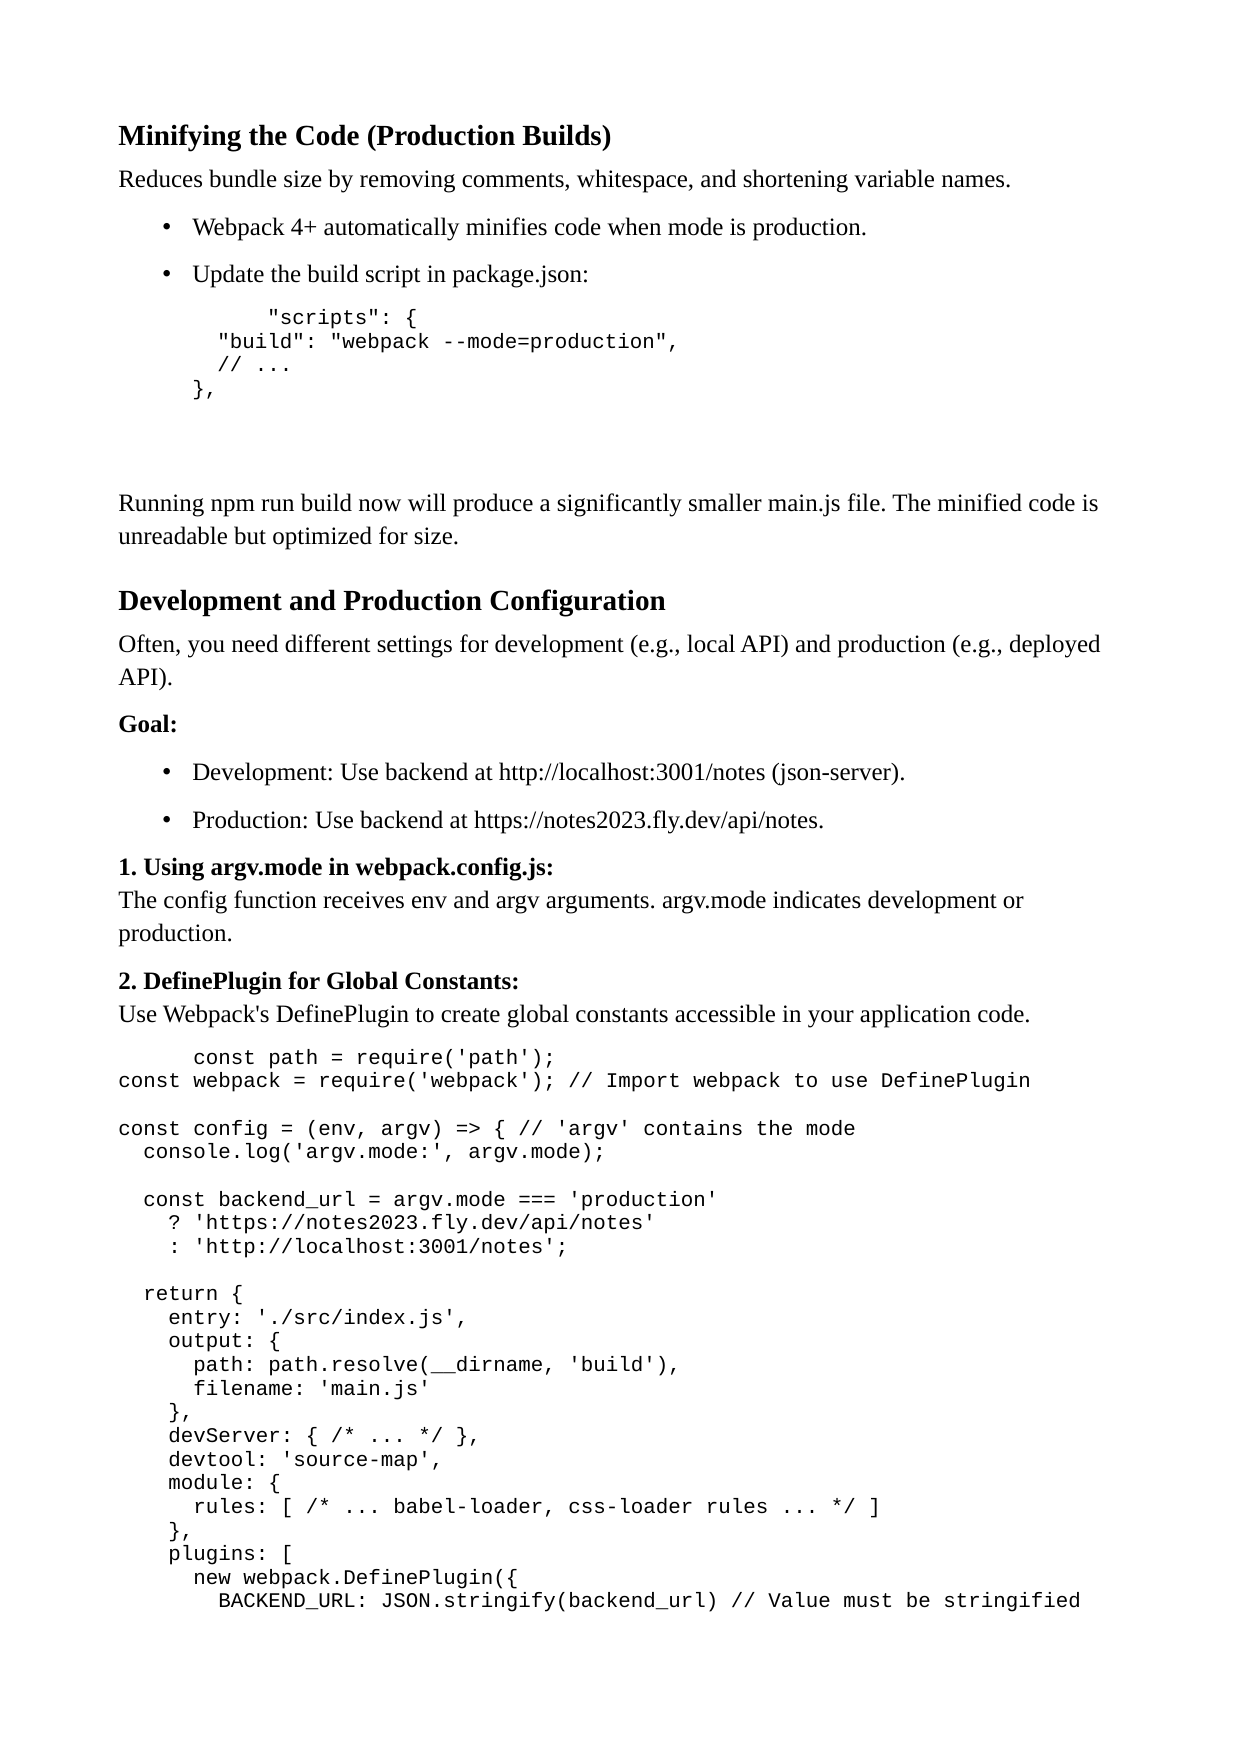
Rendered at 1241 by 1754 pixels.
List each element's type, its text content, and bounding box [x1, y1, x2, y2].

text path: path.resolve(__dirname, 'build'), [118, 1354, 1122, 1378]
text BACKEND_URL: JSON.stringify(backend_url) // Value must be stringified [118, 1591, 1122, 1614]
text rules: [ /* ... babel-loader, css-loader rules ... */ ] [118, 1496, 1122, 1519]
text Running npm run build now will produce a significantly smaller main.js file. The minified code is unreadable but optimized for size. [118, 488, 1122, 549]
list // ... [162, 354, 1122, 378]
text console.log('argv.mode:', argv.mode); [118, 1141, 1122, 1165]
text 2. DefinePlugin for Global Constants: Use Webpack's DefinePlugin to create global constants accessible in your application code. [118, 966, 1122, 1028]
text filename: 'main.js' [118, 1378, 1122, 1401]
text const webpack = require('webpack'); // Import webpack to use DefinePlugin [118, 1070, 1122, 1094]
text const backend_url = argv.mode === 'production' [118, 1188, 1122, 1212]
text ? 'https://notes2023.fly.dev/api/notes' [118, 1212, 1122, 1236]
text module: { [118, 1472, 1122, 1496]
list Development: Use backend at http://localhost:3001/notes (json-server). [162, 757, 1122, 786]
subtitle Minifying the Code (Production Builds) [118, 118, 1122, 152]
list Production: Use backend at https://notes2023.fly.dev/api/notes. [162, 805, 1122, 833]
text output: { [118, 1330, 1122, 1354]
list "build": "webpack --mode=production", [162, 331, 1122, 354]
list }, [162, 378, 1122, 402]
text Often, you need different settings for development (e.g., local API) and production (e.g., deployed API). [118, 629, 1122, 691]
text entry: './src/index.js', [118, 1307, 1122, 1330]
text const path = require('path'); [118, 1047, 1122, 1070]
text new webpack.DefinePlugin({ [118, 1567, 1122, 1591]
subtitle Development and Production Configuration [118, 583, 1122, 616]
text devtool: 'source-map', [118, 1449, 1122, 1472]
list "scripts": { [162, 307, 1122, 331]
text plugins: [ [118, 1543, 1122, 1567]
text Goal: [118, 709, 1122, 738]
text Reduces bundle size by removing comments, whitespace, and shortening variable names. [118, 164, 1122, 193]
text }, [118, 1519, 1122, 1543]
text devServer: { /* ... */ }, [118, 1425, 1122, 1449]
list Update the build script in package.json: [162, 259, 1122, 288]
text : 'http://localhost:3001/notes'; [118, 1236, 1122, 1259]
text const config = (env, argv) => { // 'argv' contains the mode [118, 1118, 1122, 1141]
list Webpack 4+ automatically minifies code when mode is production. [162, 212, 1122, 241]
text }, [118, 1401, 1122, 1425]
text 1. Using argv.mode in webpack.config.js: The config function receives env and argv arguments. argv.mode indicates development or production. [118, 852, 1122, 947]
text return { [118, 1283, 1122, 1307]
